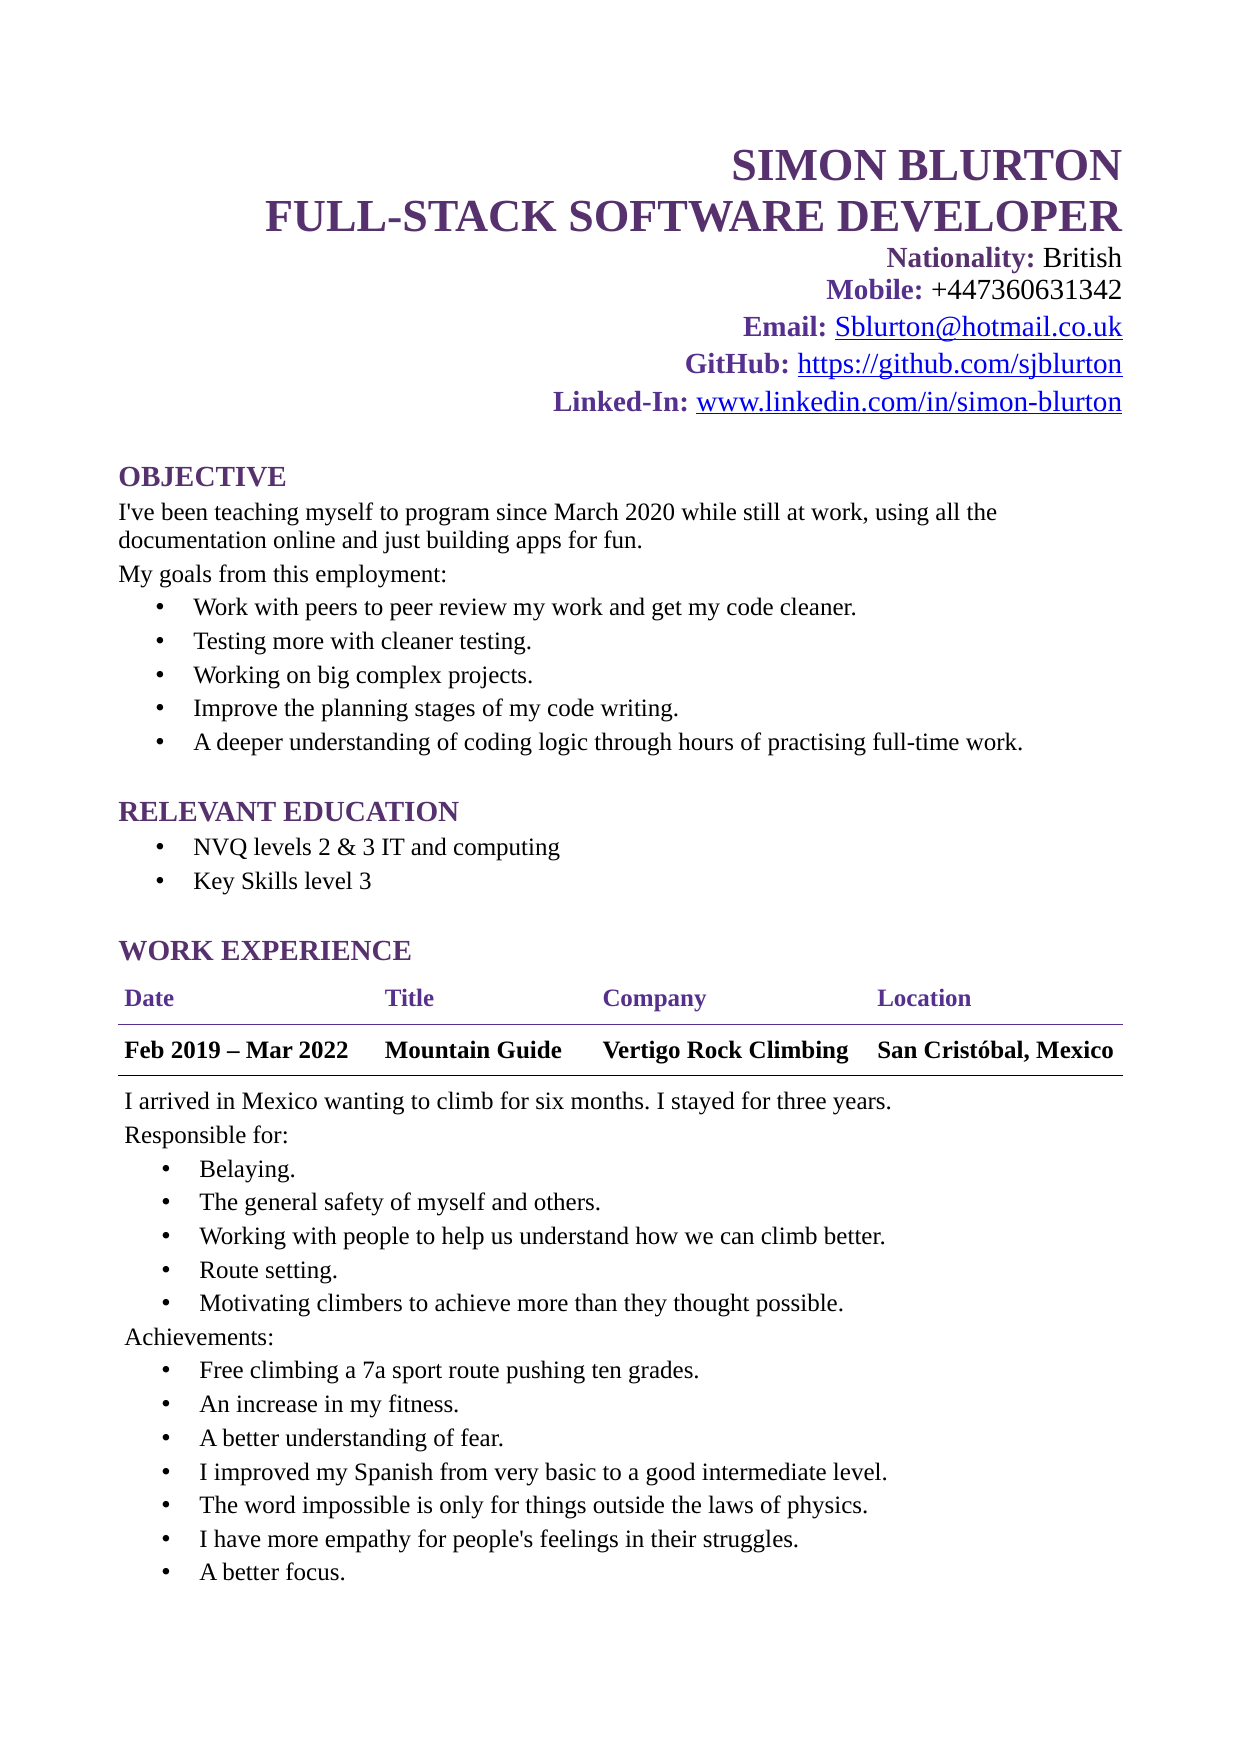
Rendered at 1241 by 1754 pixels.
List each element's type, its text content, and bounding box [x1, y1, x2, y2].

list Working on big complex projects. [156, 661, 1122, 688]
table_cell Vertigo Rock Climbing [596, 1025, 871, 1075]
text Linked-In: www.linkedin.com/in/simon-blurton [118, 385, 1122, 417]
text GitHub: https://github.com/sjblurton [118, 348, 1122, 380]
table_header Company [596, 973, 871, 1024]
text Email: Sblurton@hotmail.co.uk [118, 311, 1122, 343]
table_header Location [871, 973, 1123, 1024]
list Improve the planning stages of my code writing. [156, 694, 1122, 722]
list A deeper understanding of coding logic through hours of practising full-time work. [156, 728, 1122, 756]
text My goals from this employment: [118, 560, 1122, 587]
table_cell I arrived in Mexico wanting to climb for six months. I stayed for three years. Responsible for: Belaying. The general safety of myself and others. Working with people to help us understand how we can climb better. Route setting. Motivating climbers to achieve more than they thought possible. Achievements: Free climbing a 7a sport route pushing ten grades. An increase in my fitness. A better understanding of fear. I improved my Spanish from very basic to a good intermediate level. The word impossible is only for things outside the laws of physics. I have more empathy for people's feelings in their struggles. A better focus. [118, 1076, 1123, 1598]
list NVQ levels 2 & 3 IT and computing [156, 833, 1122, 861]
table_cell Mountain Guide [379, 1025, 596, 1075]
table_cell Feb 2019 – Mar 2022 [118, 1025, 378, 1075]
text WORK EXPERIENCE [118, 934, 1122, 967]
table_cell San Cristóbal, Mexico [871, 1025, 1123, 1075]
table_header Title [379, 973, 596, 1024]
list Work with peers to peer review my work and get my code cleaner. [156, 593, 1122, 621]
text FULL-STACK SOFTWARE DEVELOPER [118, 191, 1122, 241]
text SIMON BLURTON [118, 140, 1122, 191]
text I've been teaching myself to program since March 2020 while still at work, using all the documentation online and just building apps for fun. [118, 498, 1122, 554]
table_header Date [118, 973, 378, 1024]
text Mobile: +447360631342 [118, 274, 1122, 306]
text RELEVANT EDUCATION [118, 795, 1122, 828]
list Testing more with cleaner testing. [156, 627, 1122, 655]
text Nationality: British [118, 241, 1122, 274]
list Key Skills level 3 [156, 867, 1122, 895]
text OBJECTIVE [118, 460, 1122, 492]
